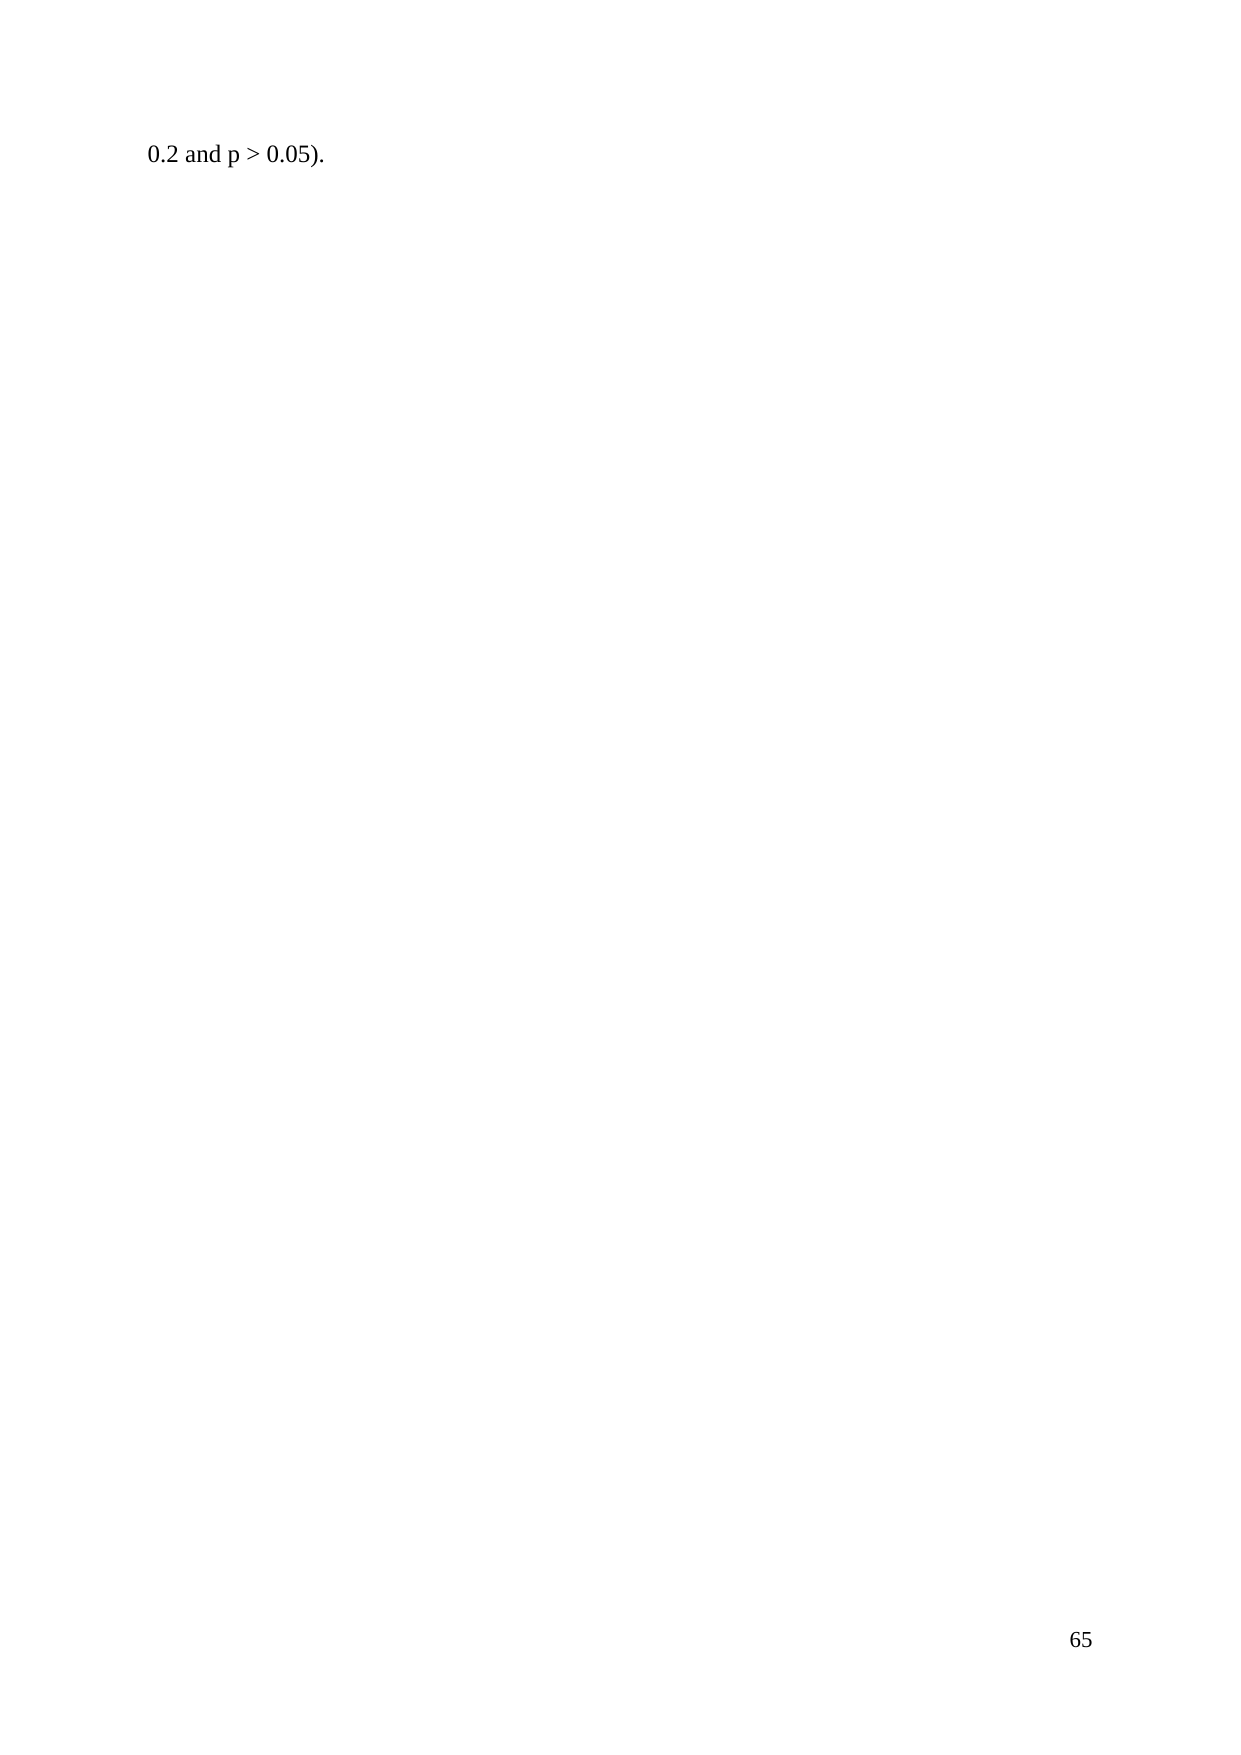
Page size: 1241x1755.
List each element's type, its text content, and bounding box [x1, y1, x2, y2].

text 0.2 and p > 0.05). [147, 139, 1093, 168]
